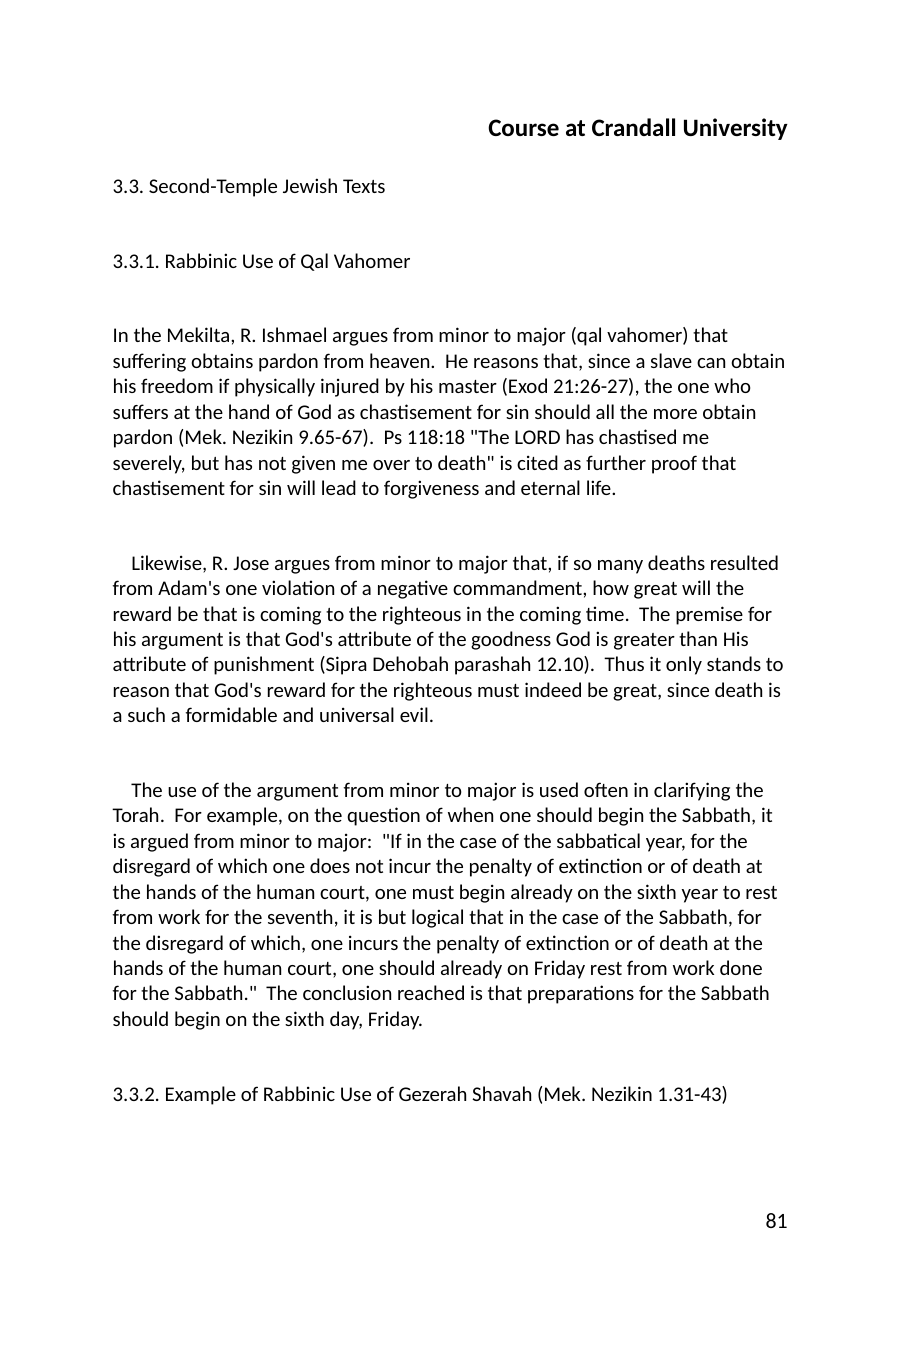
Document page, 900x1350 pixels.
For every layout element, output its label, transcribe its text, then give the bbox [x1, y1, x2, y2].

text 3.3.1. Rabbinic Use of Qal Vahomer [112, 248, 787, 273]
text In the Mekilta, R. Ishmael argues from minor to major (qal vahomer) that suffering obtains pardon from heaven. He reasons that, since a slave can obtain his freedom if physically injured by his master (Exod 21:26-27), the one who suffers at the hand of God as chastisement for sin should all the more obtain pardon (Mek. Nezikin 9.65-67). Ps 118:18 "The LORD has chastised me severely, but has not given me over to death" is cited as further proof that chastisement for sin will lead to forgiveness and eternal life. [112, 323, 787, 501]
text The use of the argument from minor to major is used often in clarifying the Torah. For example, on the question of when one should begin the Sabbath, it is argued from minor to major: "If in the case of the sabbatical year, for the disregard of which one does not incur the penalty of extinction or of death at the hands of the human court, one must begin already on the sixth year to rest from work for the seventh, it is but logical that in the case of the Sabbath, for the disregard of which, one incurs the penalty of extinction or of death at the hands of the human court, one should already on Friday rest from work done for the Sabbath." The conclusion reached is that preparations for the Sabbath should begin on the sixth day, Friday. [112, 777, 787, 1031]
text Likewise, R. Jose argues from minor to major that, if so many deaths resulted from Adam's one violation of a negative commandment, how great will the reward be that is coming to the righteous in the coming time. The premise for his argument is that God's attribute of the goodness God is greater than His attribute of punishment (Sipra Dehobah parashah 12.10). Thus it only stands to reason that God's reward for the righteous must indeed be great, since death is a such a formidable and universal evil. [112, 550, 787, 728]
text 3.3. Second-Temple Jewish Texts [112, 173, 787, 198]
text 3.3.2. Example of Rabbinic Use of Gezerah Shavah (Mek. Nezikin 1.31-43) [112, 1081, 787, 1106]
